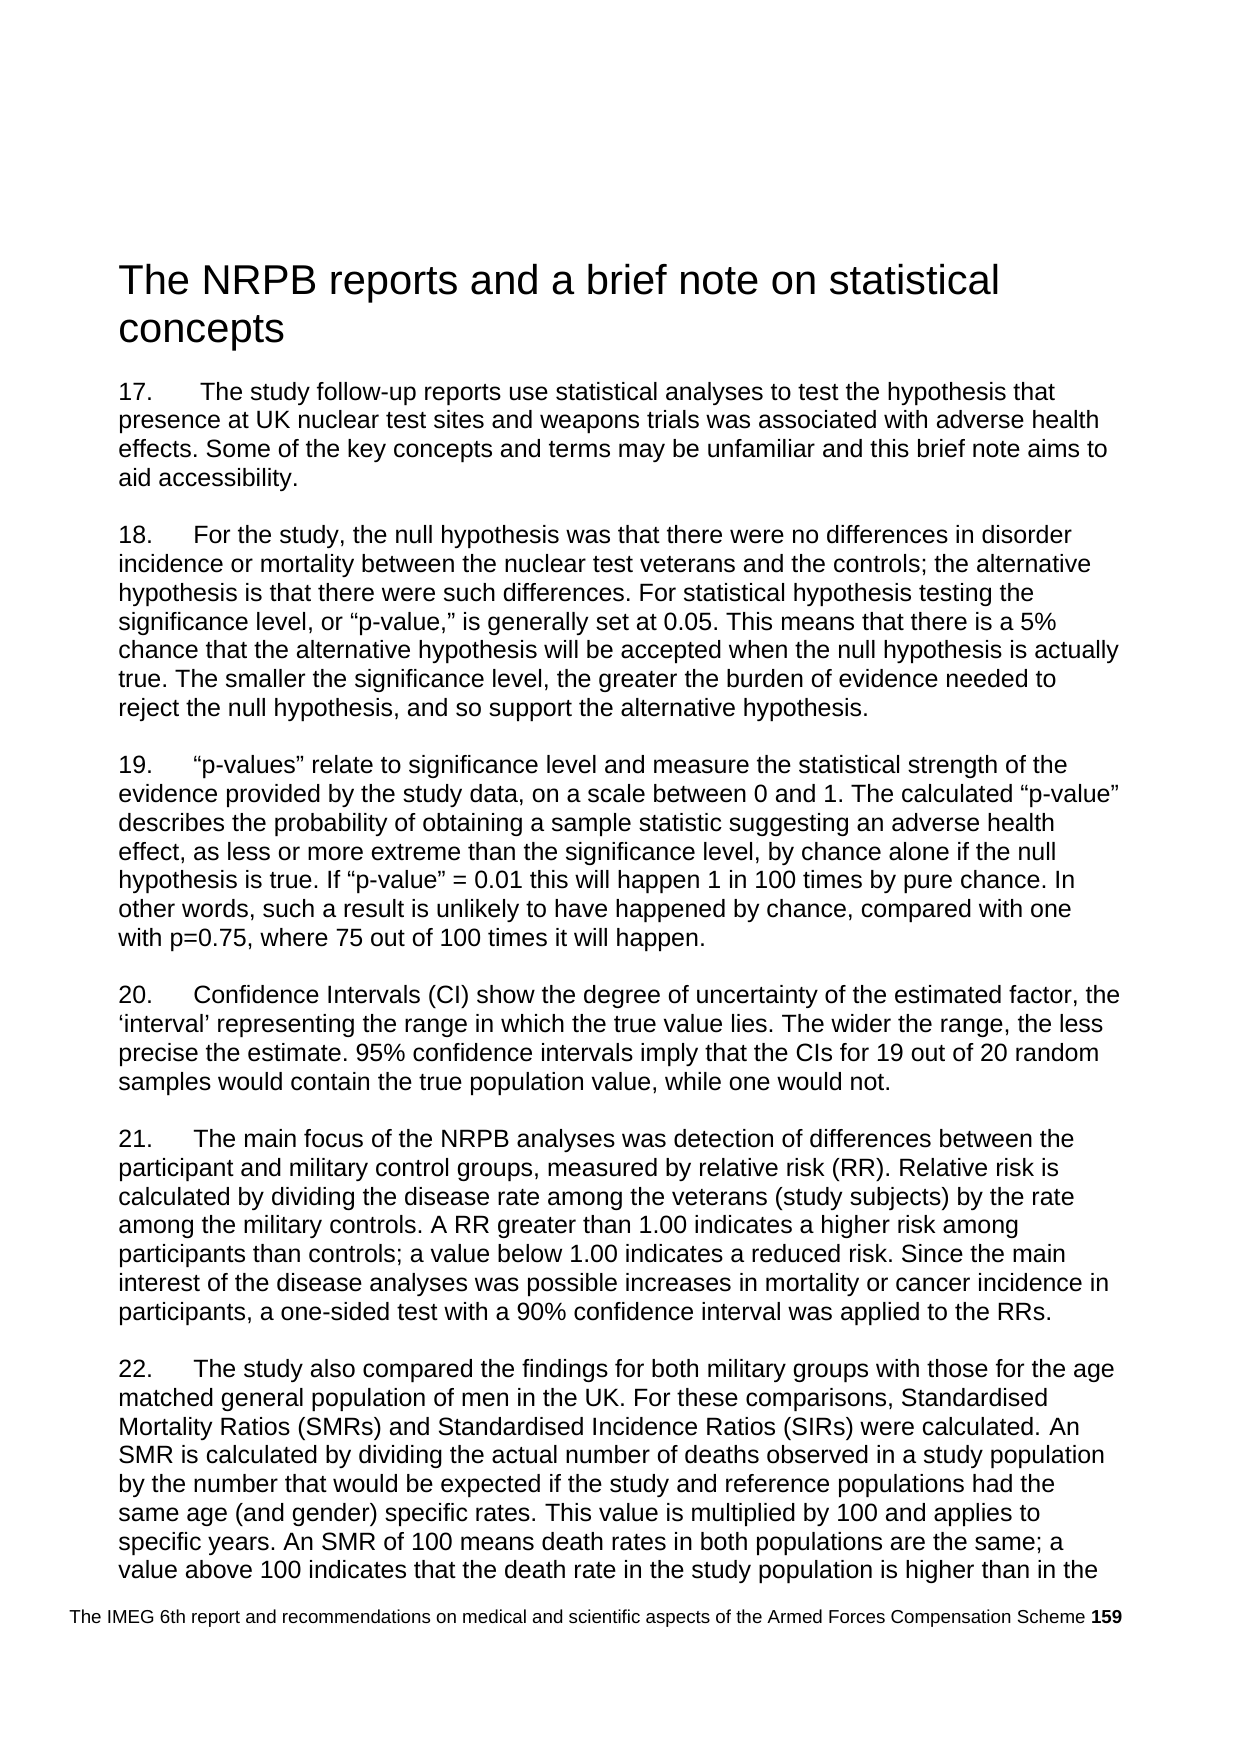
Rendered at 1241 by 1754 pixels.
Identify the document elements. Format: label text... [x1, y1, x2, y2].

list The main focus of the NRPB analyses was detection of differences between the participant and military control groups, measured by relative risk (RR). Relative risk is calculated by dividing the disease rate among the veterans (study subjects) by the rate among the military controls. A RR greater than 1.00 indicates a higher risk among participants than controls; a value below 1.00 indicates a reduced risk. Since the main interest of the disease analyses was possible increases in mortality or cancer incidence in participants, a one-sided test with a 90% confidence interval was applied to the RRs. [118, 1124, 1122, 1325]
list The study follow-up reports use statistical analyses to test the hypothesis that presence at UK nuclear test sites and weapons trials was associated with adverse health effects. Some of the key concepts and terms may be unfamiliar and this brief note aims to aid accessibility. [118, 377, 1122, 492]
list Confidence Intervals (CI) show the degree of uncertainty of the estimated factor, the ‘interval’ representing the range in which the true value lies. The wider the range, the less precise the estimate. 95% confidence intervals imply that the CIs for 19 out of 20 random samples would contain the true population value, while one would not. [118, 980, 1122, 1095]
list “p-values” relate to significance level and measure the statistical strength of the evidence provided by the study data, on a scale between 0 and 1. The calculated “p-value” describes the probability of obtaining a sample statistic suggesting an adverse health effect, as less or more extreme than the significance level, by chance alone if the null hypothesis is true. If “p-value” = 0.01 this will happen 1 in 100 times by pure chance. In other words, such a result is unlikely to have happened by chance, compared with one with p=0.75, where 75 out of 100 times it will happen. [118, 750, 1122, 952]
subtitle The NRPB reports and a brief note on statistical concepts [118, 256, 1122, 352]
list The study also compared the findings for both military groups with those for the age matched general population of men in the UK. For these comparisons, Standardised Mortality Ratios (SMRs) and Standardised Incidence Ratios (SIRs) were calculated. An SMR is calculated by dividing the actual number of deaths observed in a study population by the number that would be expected if the study and reference populations had the same age (and gender) specific rates. This value is multiplied by 100 and applies to specific years. An SMR of 100 means death rates in both populations are the same; a value above 100 indicates that the death rate in the study population is higher than in the [118, 1354, 1122, 1584]
list For the study, the null hypothesis was that there were no differences in disorder incidence or mortality between the nuclear test veterans and the controls; the alternative hypothesis is that there were such differences. For statistical hypothesis testing the significance level, or “p-value,” is generally set at 0.05. This means that there is a 5% chance that the alternative hypothesis will be accepted when the null hypothesis is actually true. The smaller the significance level, the greater the burden of evidence needed to reject the null hypothesis, and so support the alternative hypothesis. [118, 520, 1122, 722]
